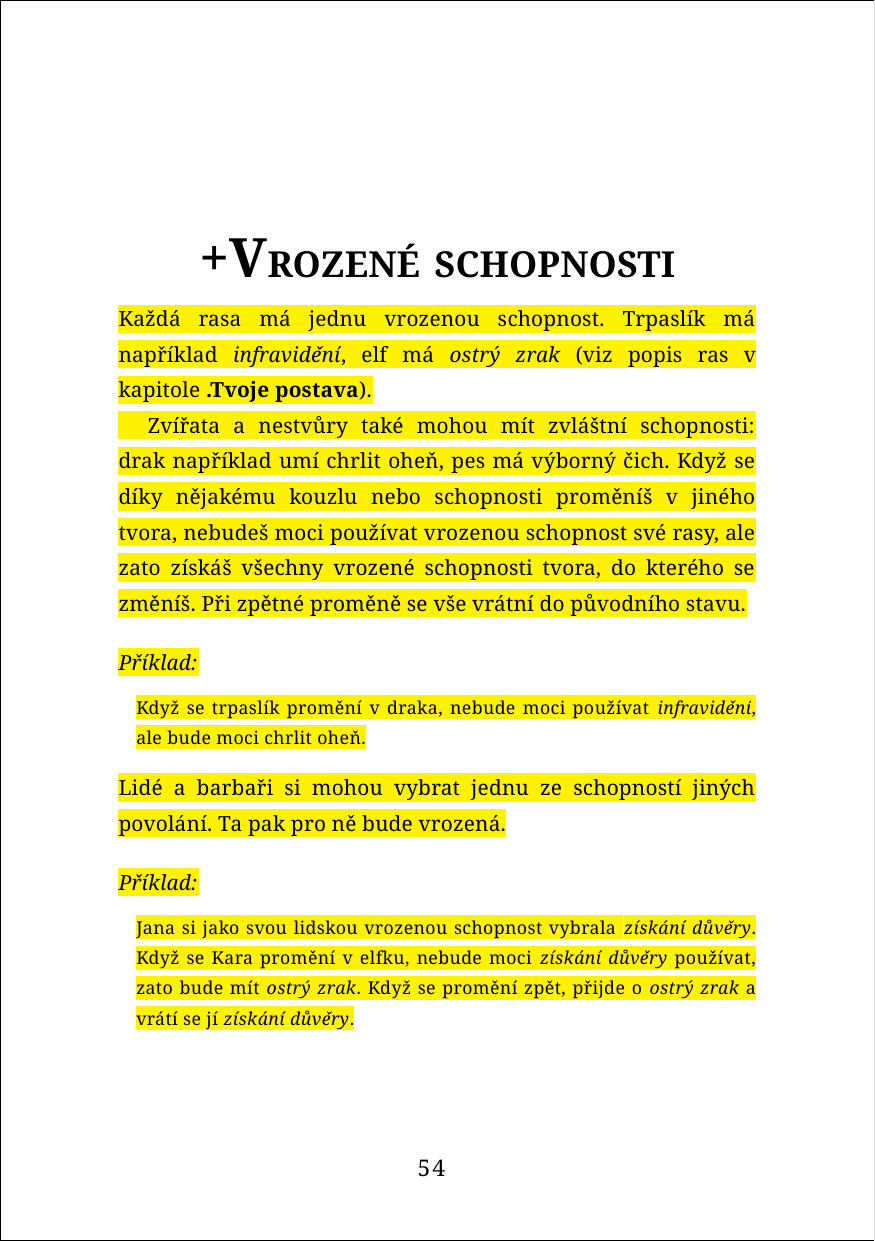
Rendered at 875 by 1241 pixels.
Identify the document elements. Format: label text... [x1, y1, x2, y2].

text Jana si jako svou lidskou vrozenou schopnost vybrala získání důvěry. Když se Kara promění v elfku, nebude moci získání důvěry používat, zato bude mít ostrý zrak. Když se promění zpět, přijde o ostrý zrak a vrátí se jí získání důvěry. [136, 915, 756, 1030]
text Příklad: [118, 648, 756, 676]
text Každá rasa má jednu vrozenou schopnost. Trpaslík má například infravidění, elf má ostrý zrak (viz popis ras v kapitole .Tvoje postava). Zvířata a nestvůry také mohou mít zvláštní schopnosti: drak například umí chrlit oheň, pes má výborný čich. Když se díky nějakému kouzlu nebo schopnosti proměníš v jiného tvora, nebudeš moci používat vrozenou schopnost své rasy, ale zato získáš všechny vrozené schopnosti tvora, do kterého se změníš. Při zpětné proměně se vše vrátní do původního stavu. [118, 304, 756, 617]
text Příklad: [118, 868, 756, 896]
text Když se trpaslík promění v draka, nebude moci používat infravidění, ale bude moci chrlit oheň. [136, 695, 756, 749]
subtitle +Vrozené schopnosti [118, 219, 756, 293]
text Lidé a barbaři si mohou vybrat jednu ze schopností jiných povolání. Ta pak pro ně bude vrozená. [118, 773, 756, 837]
